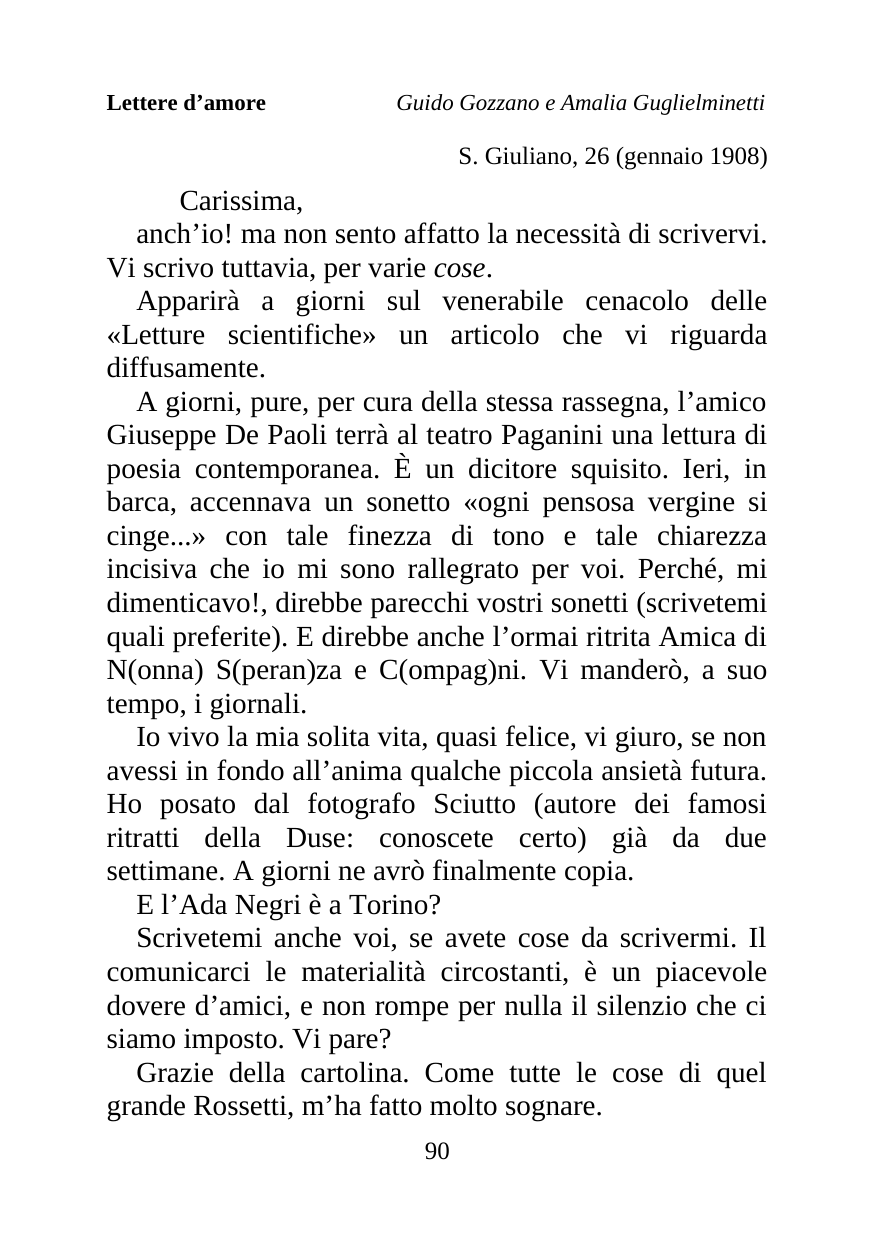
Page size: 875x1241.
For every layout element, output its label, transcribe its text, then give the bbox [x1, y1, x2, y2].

text Carissima, [106, 183, 768, 216]
text A giorni, pure, per cura della stessa rassegna, l’amico Giuseppe De Paoli terrà al teatro Paganini una lettura di poesia contemporanea. È un dicitore squisito. Ieri, in barca, accennava un sonetto «ogni pensosa vergine si cinge...» con tale finezza di tono e tale chiarezza incisiva che io mi sono rallegrato per voi. Perché, mi dimenticavo!, direbbe parecchi vostri sonetti (scrivetemi quali preferite). E direbbe anche l’ormai ritrita Amica di N(onna) S(peran)za e C(ompag)ni. Vi manderò, a suo tempo, i giornali. [106, 384, 768, 719]
text E l’Ada Negri è a Torino? [106, 887, 768, 921]
text anch’io! ma non sento affatto la necessità di scrivervi. Vi scrivo tuttavia, per varie cose. [106, 216, 768, 283]
text Scrivetemi anche voi, se avete cose da scrivermi. Il comunicarci le materialità circostanti, è un piacevole dovere d’amici, e non rompe per nulla il silenzio che ci siamo imposto. Vi pare? [106, 921, 768, 1055]
text S. Giuliano, 26 (gennaio 1908) [106, 141, 768, 170]
text Grazie della cartolina. Come tutte le cose di quel grande Rossetti, m’ha fatto molto sognare. [106, 1055, 768, 1122]
text Io vivo la mia solita vita, quasi felice, vi giuro, se non avessi in fondo all’anima qualche piccola ansietà futura. Ho posato dal fotografo Sciutto (autore dei famosi ritratti della Duse: conoscete certo) già da due settimane. A giorni ne avrò finalmente copia. [106, 719, 768, 887]
text Apparirà a giorni sul venerabile cenacolo delle «Letture scientifiche» un articolo che vi riguarda diffusamente. [106, 283, 768, 384]
